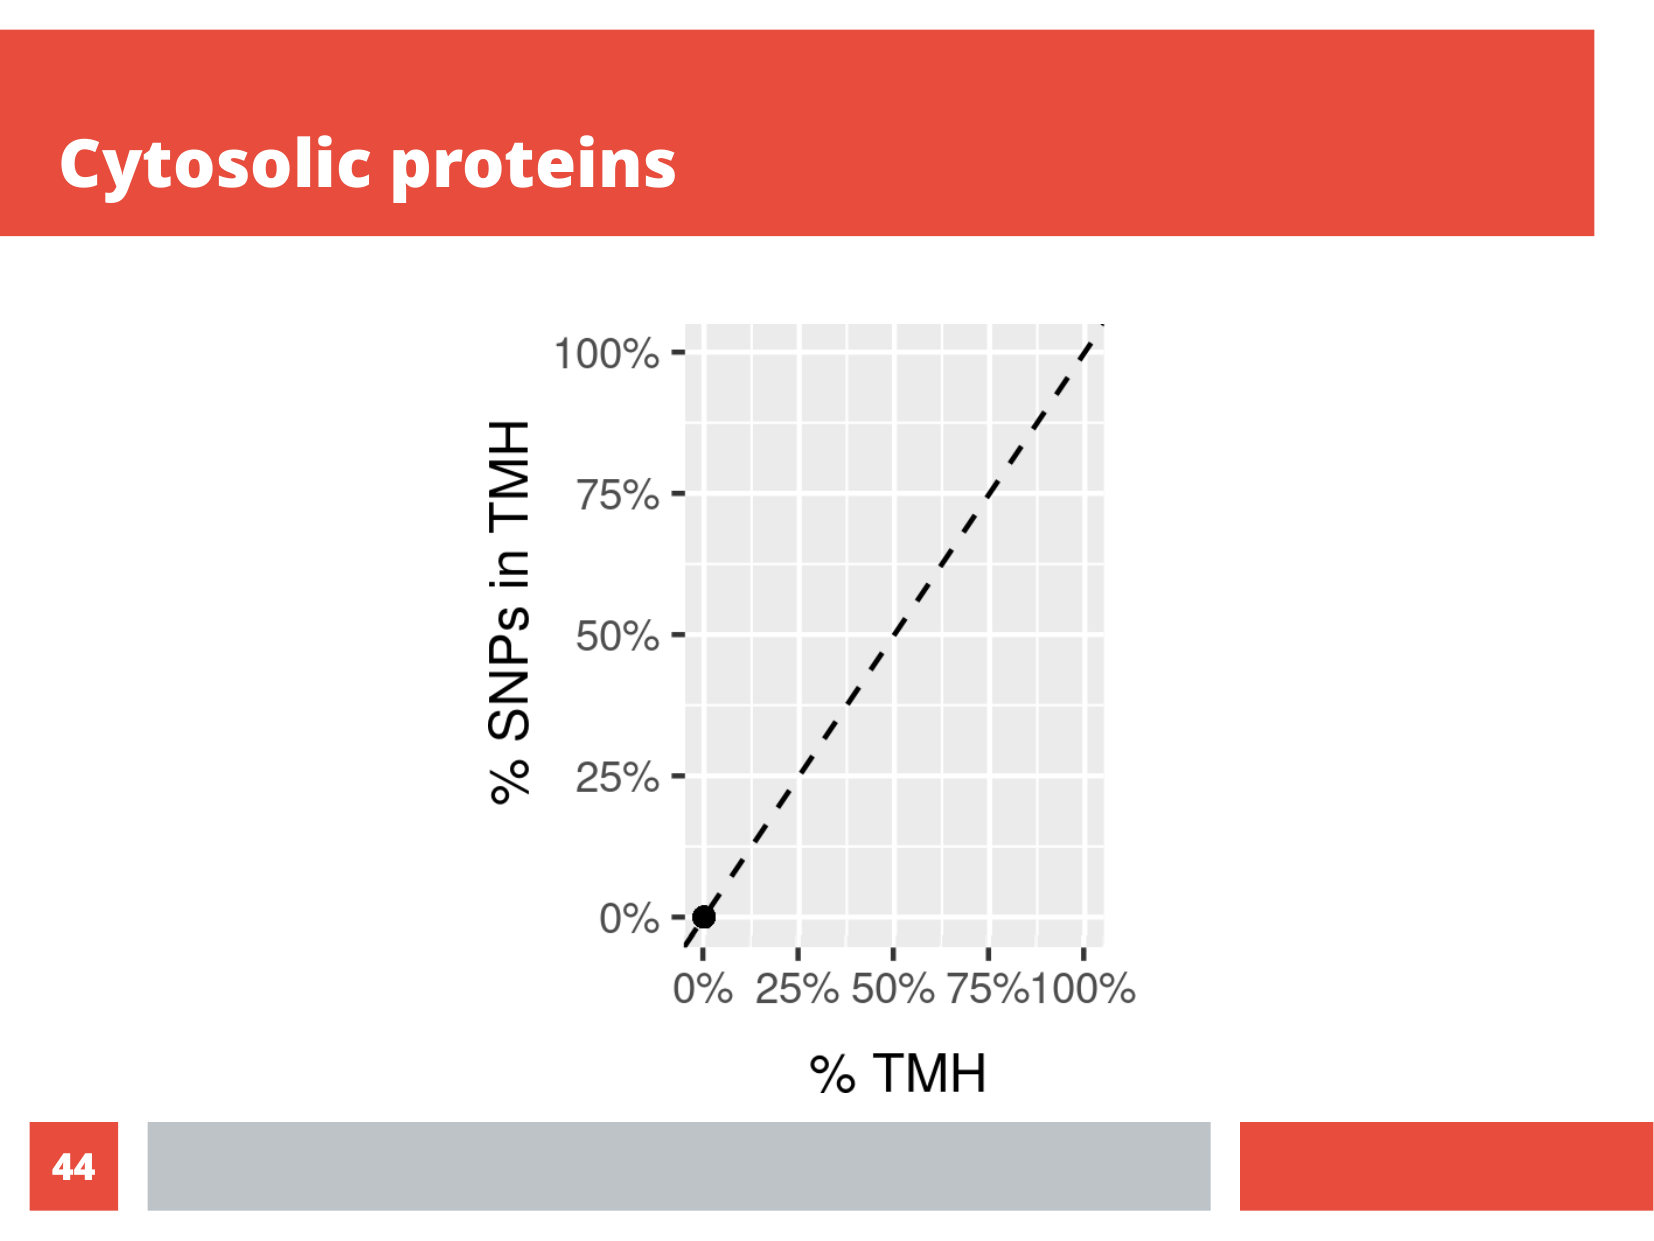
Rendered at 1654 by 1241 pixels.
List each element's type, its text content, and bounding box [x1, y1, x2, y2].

title Cytosolic proteins [59, 59, 1595, 207]
picture [488, 324, 1136, 1093]
